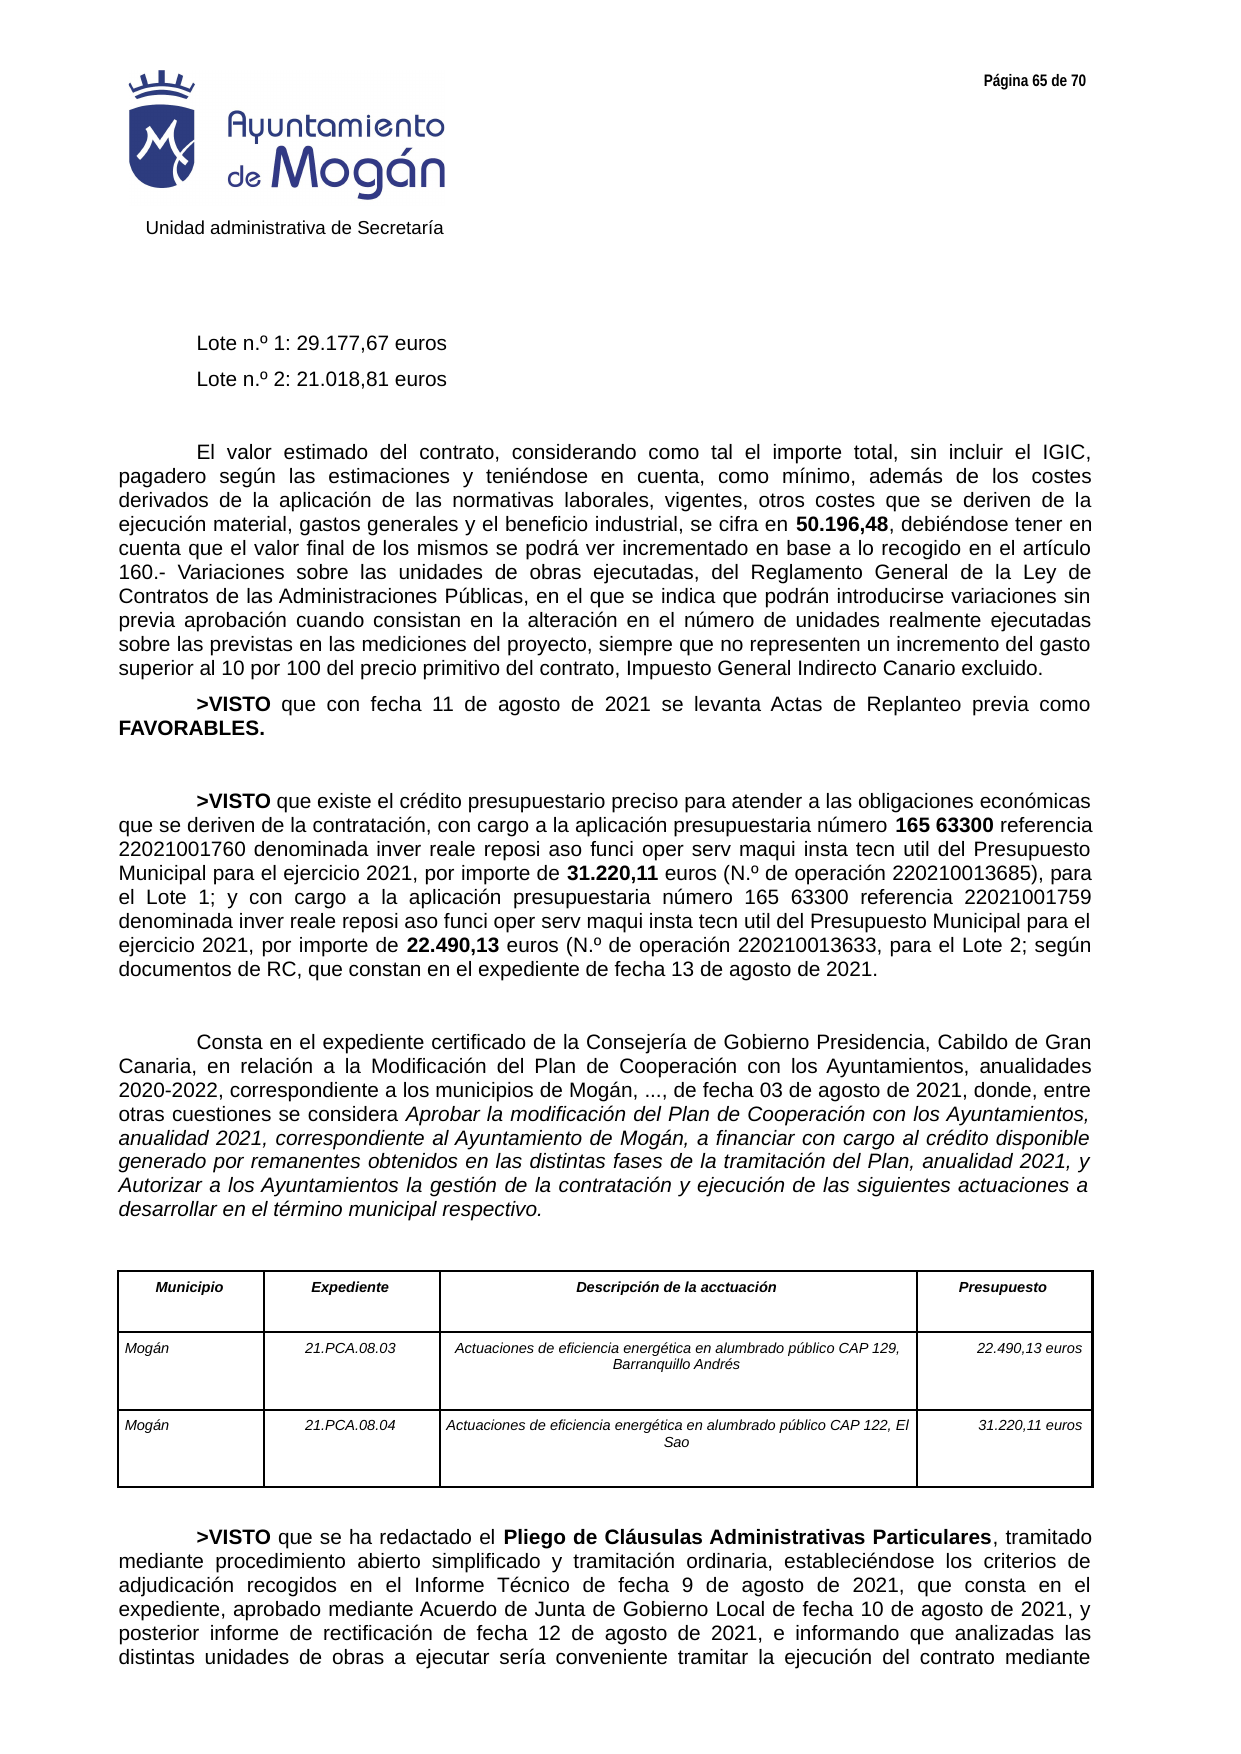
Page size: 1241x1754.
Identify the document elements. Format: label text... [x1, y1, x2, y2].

text >VISTO que con fecha 11 de agosto de 2021 se levanta Actas de Replanteo previa como FAVORABLES. [118, 692, 1092, 740]
text El valor estimado del contrato, considerando como tal el importe total, sin incluir el IGIC, pagadero según las estimaciones y teniéndose en cuenta, como mínimo, además de los costes derivados de la aplicación de las normativas laborales, vigentes, otros costes que se deriven de la ejecución material, gastos generales y el beneficio industrial, se cifra en 50.196,48, debiéndose tener en cuenta que el valor final de los mismos se podrá ver incrementado en base a lo recogido en el artículo 160.- Variaciones sobre las unidades de obras ejecutadas, del Reglamento General de la Ley de Contratos de las Administraciones Públicas, en el que se indica que podrán introducirse variaciones sin previa aprobación cuando consistan en la alteración en el número de unidades realmente ejecutadas sobre las previstas en las mediciones del proyecto, siempre que no representen un incremento del gasto superior al 10 por 100 del precio primitivo del contrato, Impuesto General Indirecto Canario excluido. [118, 440, 1092, 679]
text Consta en el expediente certificado de la Consejería de Gobierno Presidencia, Cabildo de Gran Canaria, en relación a la Modificación del Plan de Cooperación con los Ayuntamientos, anualidades 2020-2022, correspondiente a los municipios de Mogán, ..., de fecha 03 de agosto de 2021, donde, entre otras cuestiones se considera Aprobar la modificación del Plan de Cooperación con los Ayuntamientos, anualidad 2021, correspondiente al Ayuntamiento de Mogán, a financiar con cargo al crédito disponible generado por remanentes obtenidos en las distintas fases de la tramitación del Plan, anualidad 2021, y Autorizar a los Ayuntamientos la gestión de la contratación y ejecución de las siguientes actuaciones a desarrollar en el término municipal respectivo. [118, 1029, 1092, 1221]
table_cell 21.PCA.08.03 [265, 1333, 439, 1408]
table_cell 22.490,13 euros [918, 1333, 1091, 1408]
table_cell 31.220,11 euros [918, 1411, 1091, 1486]
table_cell 21.PCA.08.04 [265, 1411, 439, 1486]
table_cell Mogán [119, 1411, 263, 1486]
table_cell Actuaciones de eficiencia energética en alumbrado público CAP 129, Barranquillo Andrés [441, 1333, 916, 1408]
picture [128, 70, 445, 206]
table_header Municipio [119, 1272, 263, 1331]
table_cell Actuaciones de eficiencia energética en alumbrado público CAP 122, El Sao [441, 1411, 916, 1486]
table_cell Mogán [119, 1333, 263, 1408]
text Lote n.º 2: 21.018,81 euros [118, 367, 1092, 391]
text >VISTO que se ha redactado el Pliego de Cláusulas Administrativas Particulares, tramitado mediante procedimiento abierto simplificado y tramitación ordinaria, estableciéndose los criterios de adjudicación recogidos en el Informe Técnico de fecha 9 de agosto de 2021, que consta en el expediente, aprobado mediante Acuerdo de Junta de Gobierno Local de fecha 10 de agosto de 2021, y posterior informe de rectificación de fecha 12 de agosto de 2021, e informando que analizadas las distintas unidades de obras a ejecutar sería conveniente tramitar la ejecución del contrato mediante [118, 1525, 1092, 1668]
table_header Presupuesto [918, 1272, 1091, 1331]
table_header Expediente [265, 1272, 439, 1331]
text Lote n.º 1: 29.177,67 euros [118, 331, 1092, 354]
text >VISTO que existe el crédito presupuestario preciso para atender a las obligaciones económicas que se deriven de la contratación, con cargo a la aplicación presupuestaria número 165 63300 referencia 22021001760 denominada inver reale reposi aso funci oper serv maqui insta tecn util del Presupuesto Municipal para el ejercicio 2021, por importe de 31.220,11 euros (N.º de operación 220210013685), para el Lote 1; y con cargo a la aplicación presupuestaria número 165 63300 referencia 22021001759 denominada inver reale reposi aso funci oper serv maqui insta tecn util del Presupuesto Municipal para el ejercicio 2021, por importe de 22.490,13 euros (N.º de operación 220210013633, para el Lote 2; según documentos de RC, que constan en el expediente de fecha 13 de agosto de 2021. [118, 789, 1092, 981]
table_header Descripción de la acctuación [441, 1272, 916, 1331]
